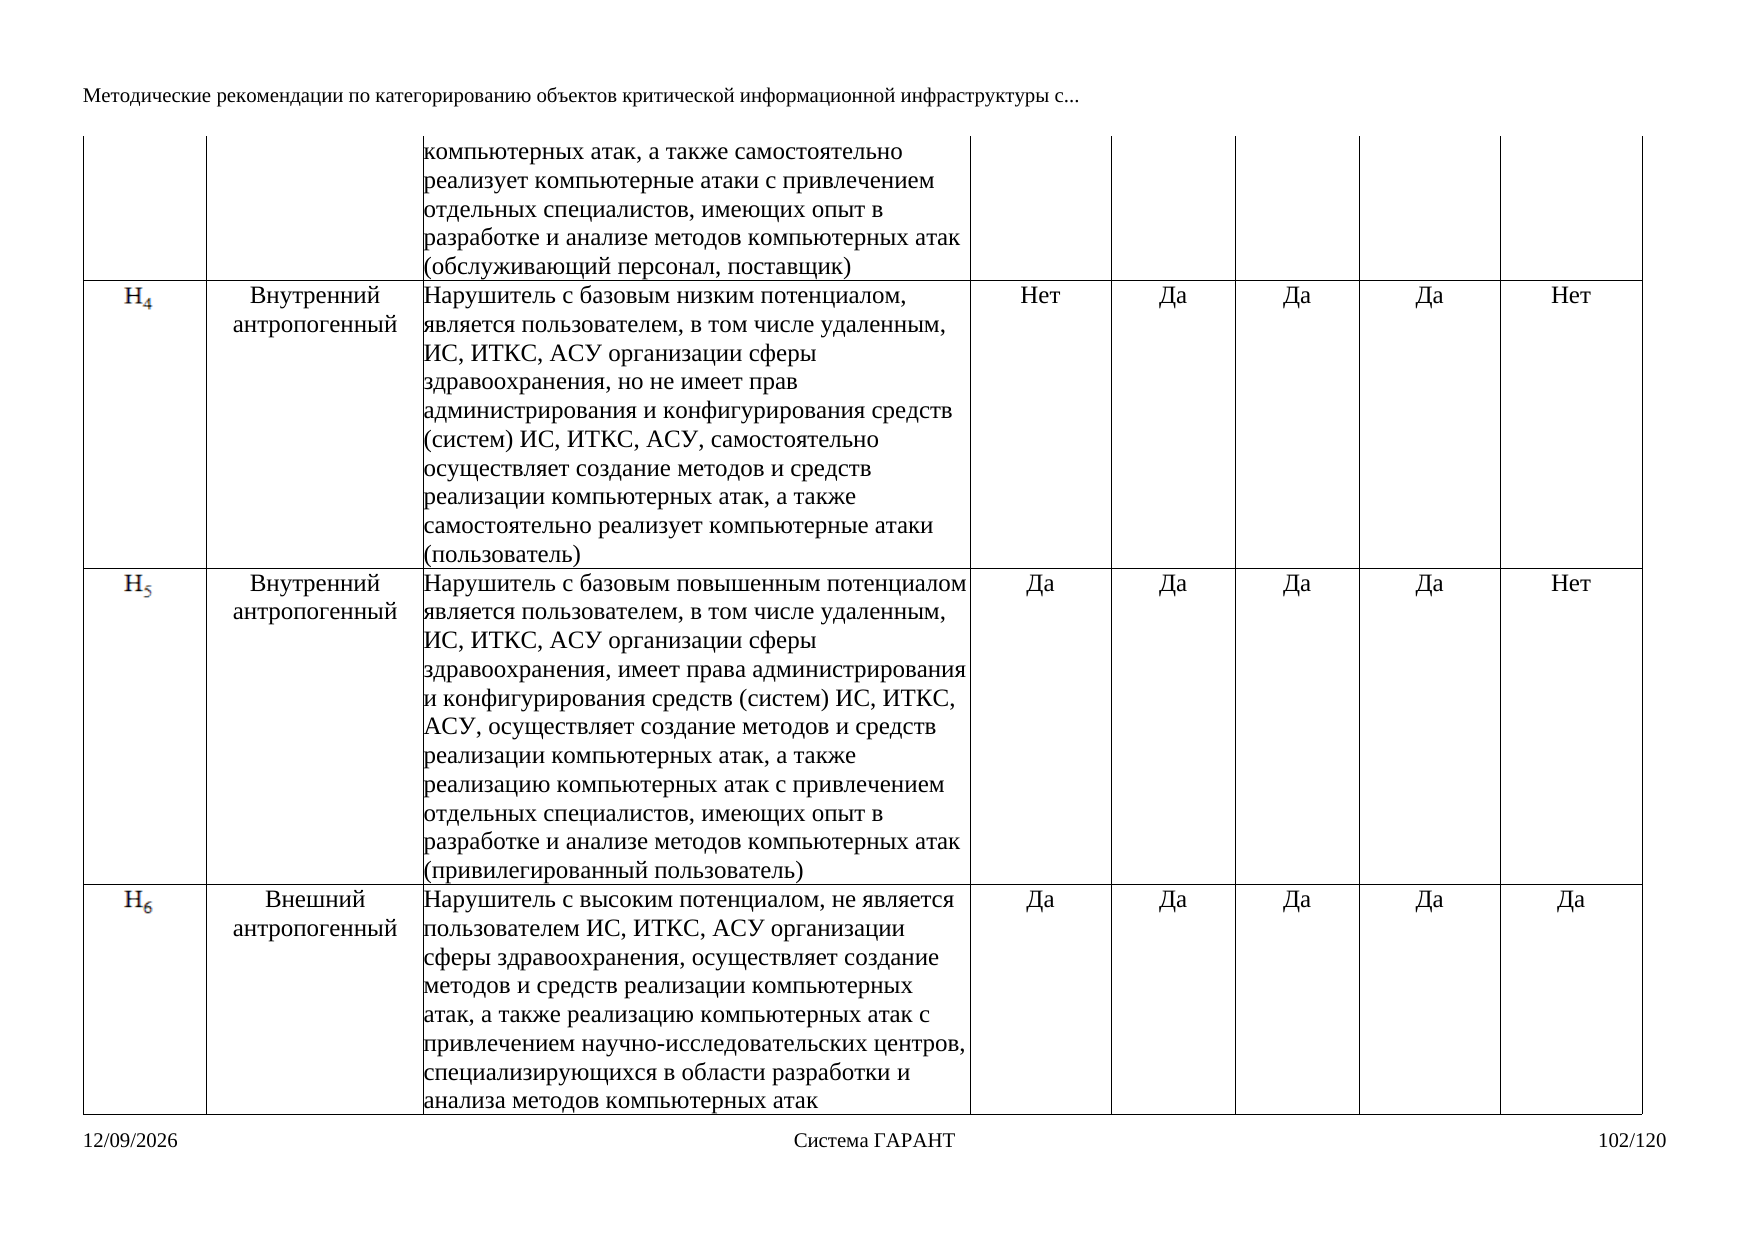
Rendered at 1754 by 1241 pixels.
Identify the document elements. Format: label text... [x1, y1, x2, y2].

table_cell Да [1360, 281, 1500, 568]
table_cell [84, 136, 206, 280]
picture [123, 281, 160, 316]
table_cell Да [1236, 885, 1359, 1114]
table_cell Да [971, 885, 1111, 1114]
table_cell Нарушитель с базовым низким потенциалом, является пользователем, в том числе удаленным, ИС, ИТКС, АСУ организации сферы здравоохранения, но не имеет прав администрирования и конфигурирования средств (систем) ИС, ИТКС, АСУ, самостоятельно осуществляет создание методов и средств реализации компьютерных атак, а также самостоятельно реализует компьютерные атаки (пользователь) [424, 281, 970, 568]
table_cell Да [1236, 569, 1359, 884]
table_cell [84, 281, 206, 568]
table_cell Да [1112, 281, 1235, 568]
table_cell Нет [1501, 569, 1642, 884]
table_cell Да [1112, 569, 1235, 884]
table_cell Внутренний антропогенный [207, 569, 423, 884]
table_cell Да [1360, 885, 1500, 1114]
table_cell Нет [971, 281, 1111, 568]
table_cell [1360, 136, 1500, 280]
table_cell Нарушитель с базовым повышенным потенциалом является пользователем, в том числе удаленным, ИС, ИТКС, АСУ организации сферы здравоохранения, имеет права администрирования и конфигурирования средств (систем) ИС, ИТКС, АСУ, осуществляет создание методов и средств реализации компьютерных атак, а также реализацию компьютерных атак с привлечением отдельных специалистов, имеющих опыт в разработке и анализе методов компьютерных атак (привилегированный пользователь) [424, 569, 970, 884]
table_cell [1236, 136, 1359, 280]
picture [123, 885, 160, 920]
table_cell Нет [1501, 281, 1642, 568]
table_cell Да [971, 569, 1111, 884]
table_cell Внутренний антропогенный [207, 281, 423, 568]
table_cell [207, 136, 423, 280]
table_cell Нарушитель с высоким потенциалом, не является пользователем ИС, ИТКС, АСУ организации сферы здравоохранения, осуществляет создание методов и средств реализации компьютерных атак, а также реализацию компьютерных атак с привлечением научно-исследовательских центров, специализирующихся в области разработки и анализа методов компьютерных атак [424, 885, 970, 1114]
table_cell Внешний антропогенный [207, 885, 423, 1114]
table_cell Да [1112, 885, 1235, 1114]
table_cell компьютерных атак, а также самостоятельно реализует компьютерные атаки с привлечением отдельных специалистов, имеющих опыт в разработке и анализе методов компьютерных атак (обслуживающий персонал, поставщик) [424, 136, 970, 280]
table_cell [84, 885, 206, 1114]
table_cell [971, 136, 1111, 280]
table_cell [1501, 136, 1642, 280]
picture [123, 569, 160, 604]
table_cell [84, 569, 206, 884]
table_cell Да [1236, 281, 1359, 568]
table_cell Да [1501, 885, 1642, 1114]
table_cell [1112, 136, 1235, 280]
table_cell Да [1360, 569, 1500, 884]
